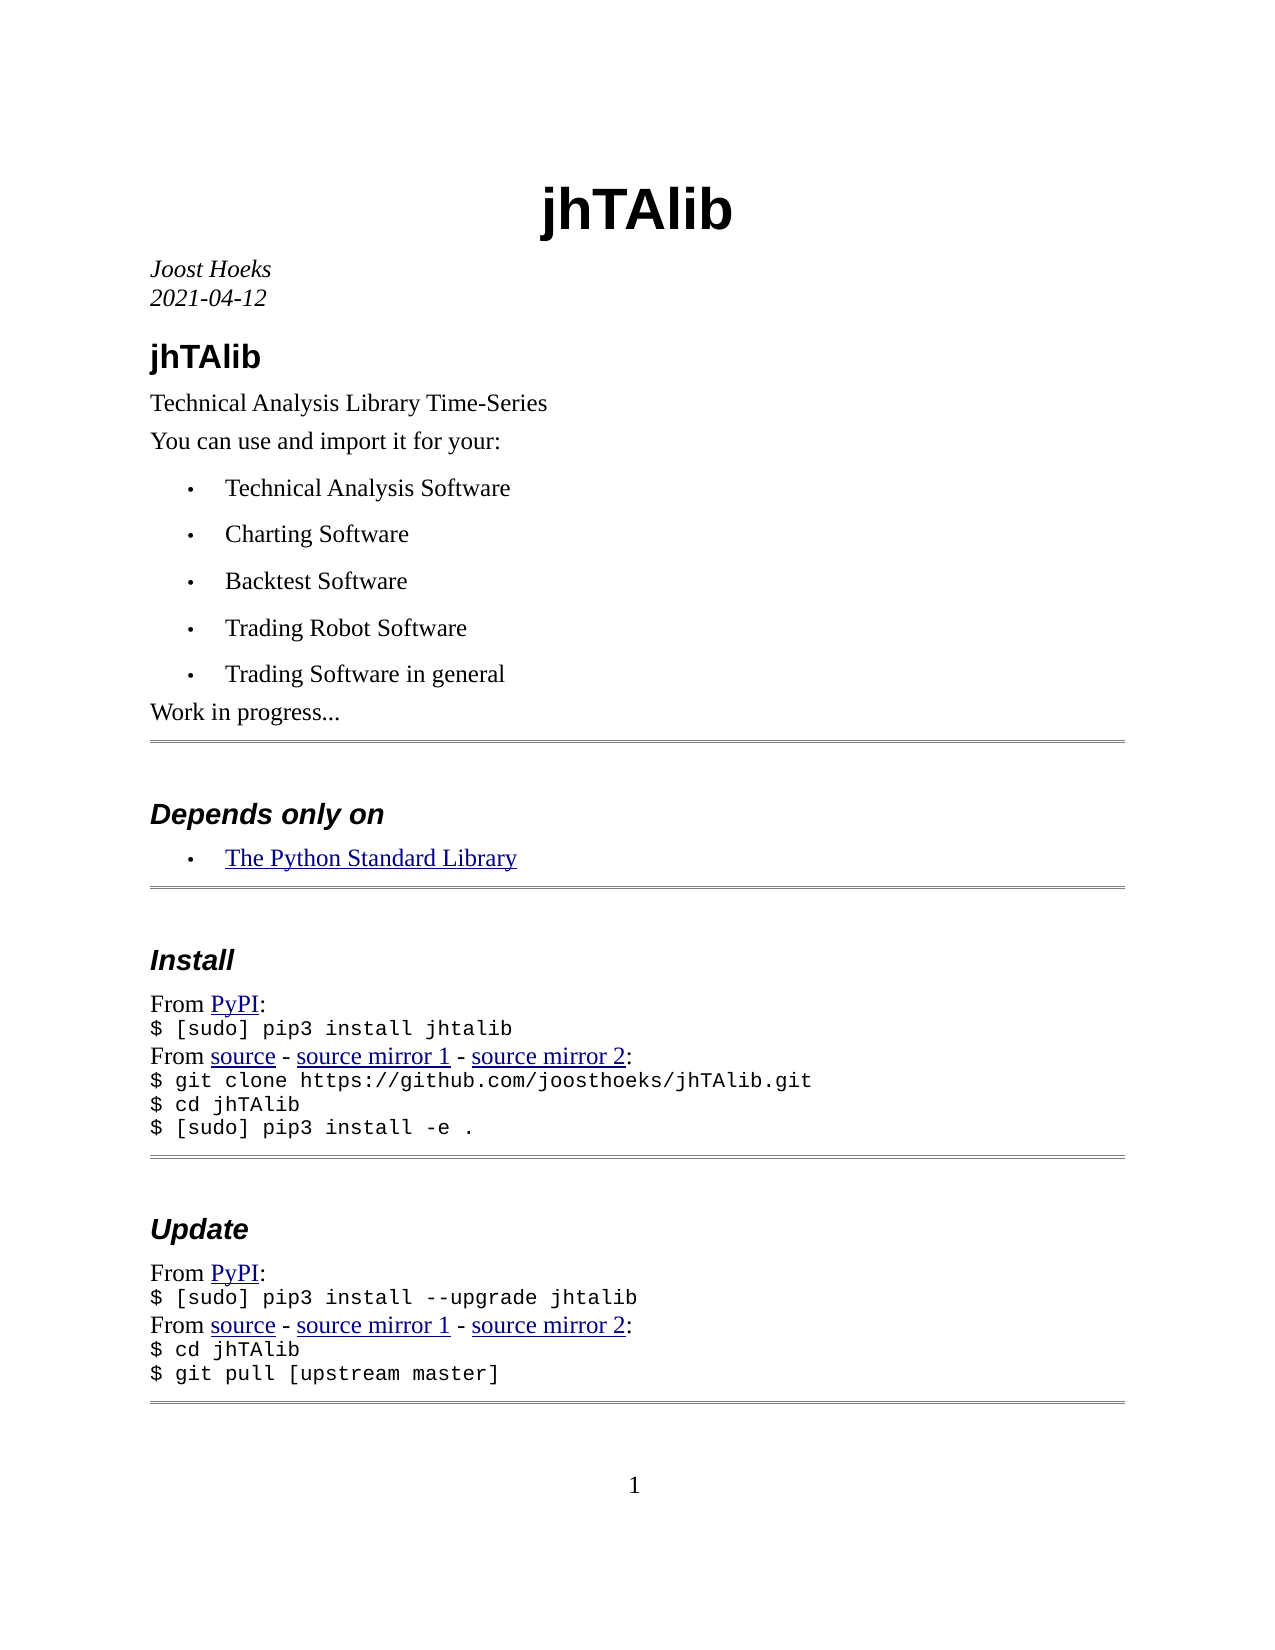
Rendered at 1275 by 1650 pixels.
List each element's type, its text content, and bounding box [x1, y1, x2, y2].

text $ cd jhTAlib [150, 1339, 1125, 1363]
title jhTAlib [150, 175, 1125, 242]
text $ [sudo] pip3 install --upgrade jhtalib [150, 1287, 1125, 1311]
text From PyPI: [150, 1258, 1125, 1287]
list The Python Standard Library [187, 843, 1125, 872]
text $ [sudo] pip3 install jhtalib [150, 1018, 1125, 1041]
text From source - source mirror 1 - source mirror 2: [150, 1311, 1125, 1339]
text Work in progress... [150, 697, 1125, 726]
text From source - source mirror 1 - source mirror 2: [150, 1041, 1125, 1070]
text $ [sudo] pip3 install -e . [150, 1117, 1125, 1141]
subtitle jhTAlib [150, 337, 1125, 376]
list Trading Robot Software [187, 613, 1125, 641]
text 2021-04-12 [150, 283, 1125, 312]
list Technical Analysis Software [187, 473, 1125, 501]
text $ cd jhTAlib [150, 1094, 1125, 1117]
text Joost Hoeks [150, 254, 1125, 283]
list Backtest Software [187, 566, 1125, 595]
list Trading Software in general [187, 659, 1125, 688]
list Charting Software [187, 519, 1125, 548]
subtitle Depends only on [150, 797, 1125, 830]
text You can use and import it for your: [150, 426, 1125, 455]
subtitle Install [150, 943, 1125, 976]
text $ git clone https://github.com/joosthoeks/jhTAlib.git [150, 1070, 1125, 1094]
text $ git pull [upstream master] [150, 1363, 1125, 1387]
subtitle Update [150, 1212, 1125, 1246]
text Technical Analysis Library Time-Series [150, 388, 1125, 417]
text From PyPI: [150, 989, 1125, 1018]
